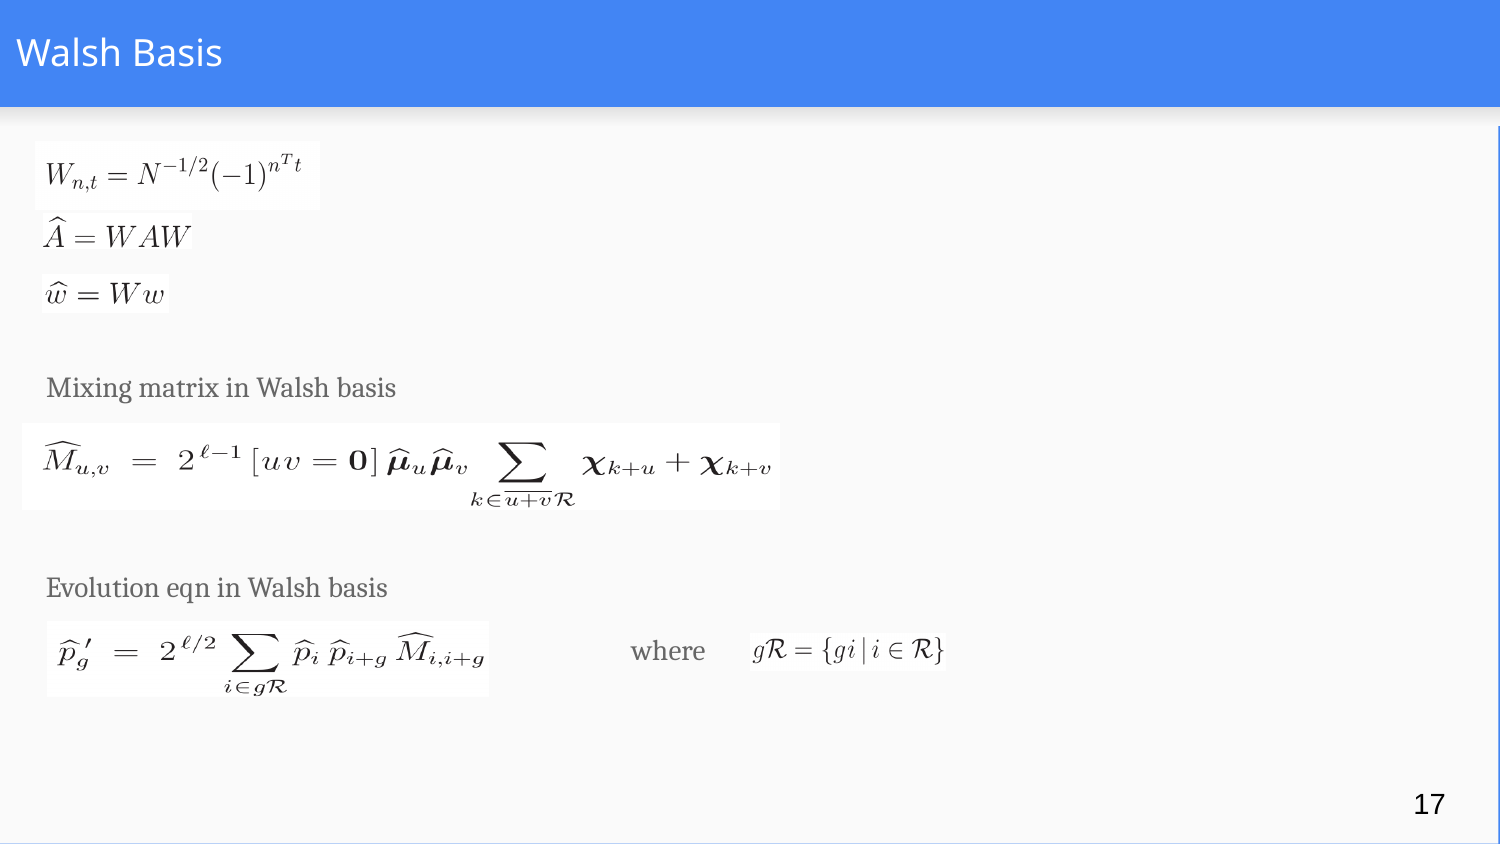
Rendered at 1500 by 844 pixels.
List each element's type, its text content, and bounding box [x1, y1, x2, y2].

picture [47, 621, 489, 697]
text_box Mixing matrix in Walsh basis [31, 363, 479, 413]
title Walsh Basis [16, 2, 1464, 102]
picture [22, 423, 780, 510]
picture [35, 141, 320, 210]
text_box Evolution eqn in Walsh basis [31, 563, 479, 614]
picture [750, 633, 946, 671]
text_box where [616, 626, 737, 676]
picture [42, 274, 169, 313]
picture [43, 213, 192, 249]
